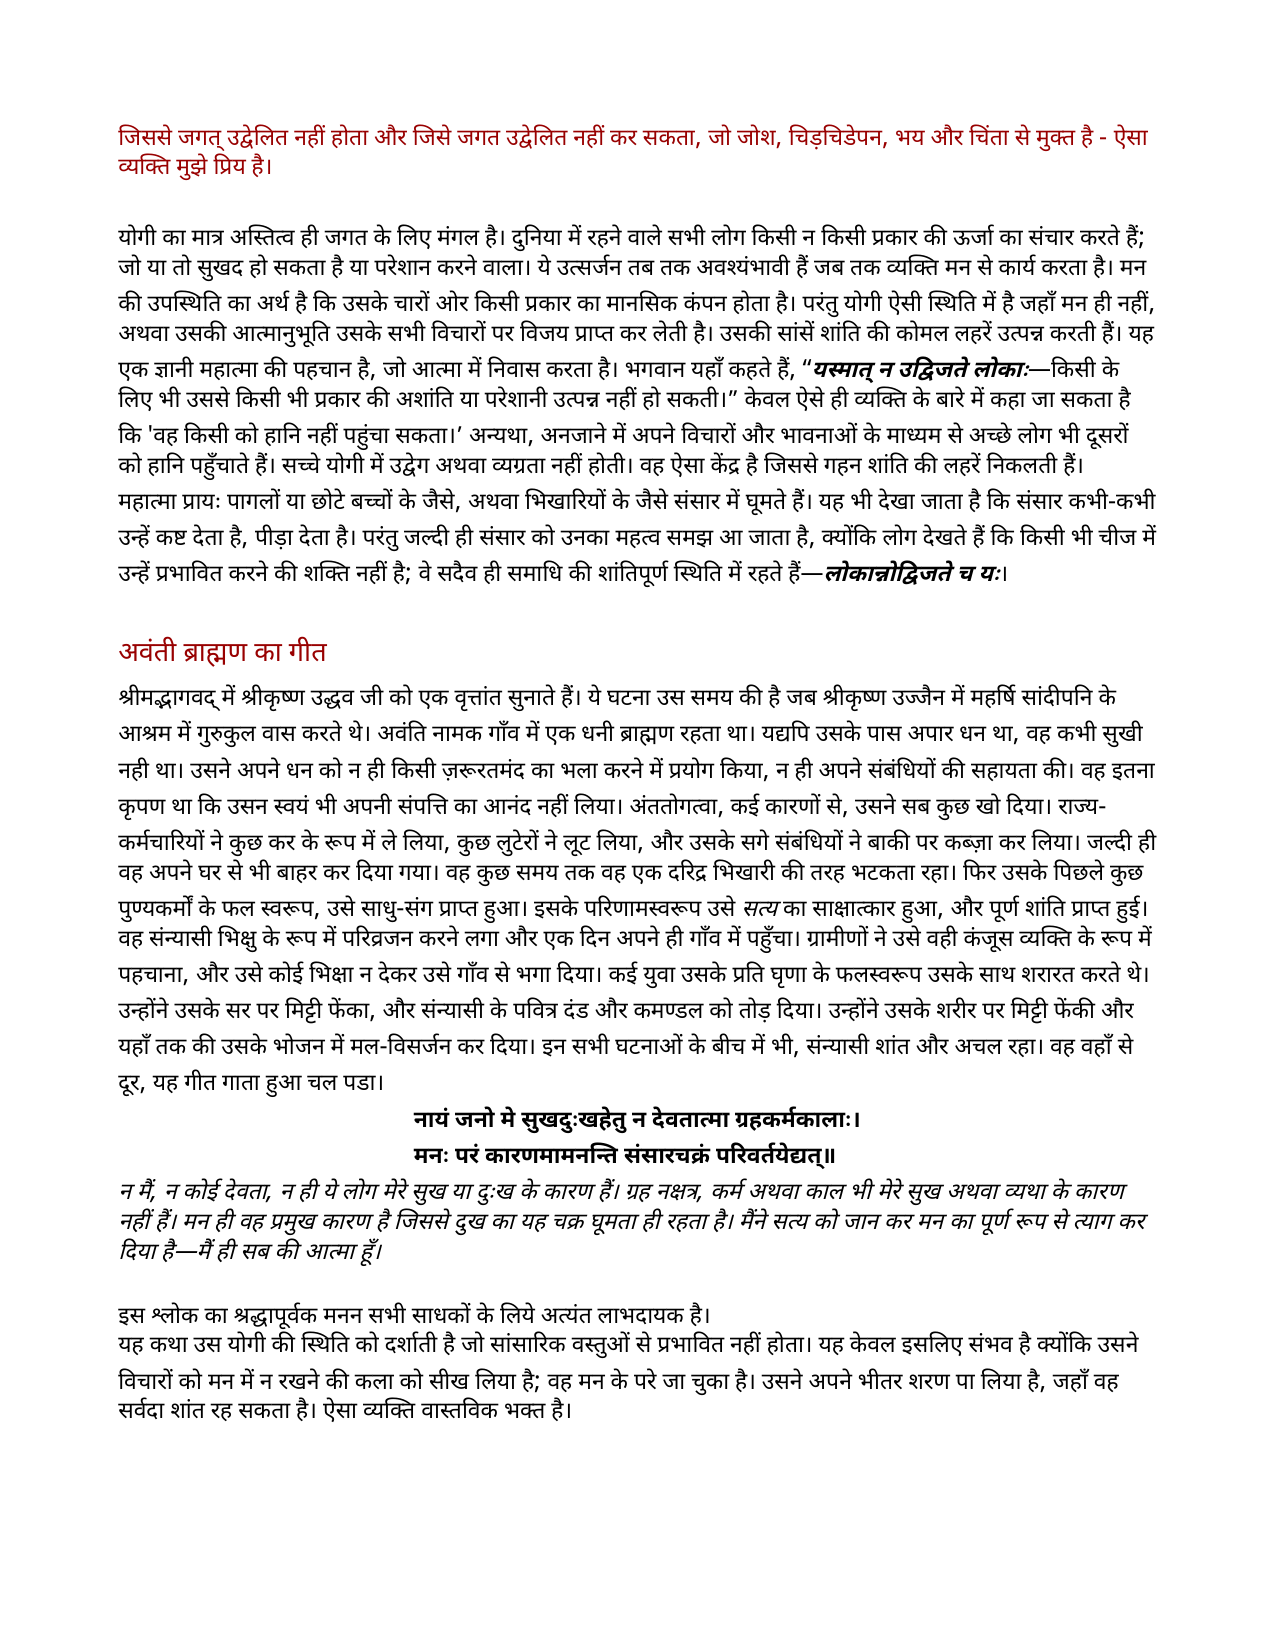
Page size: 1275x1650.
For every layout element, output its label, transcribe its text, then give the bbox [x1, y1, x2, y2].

text महात्मा प्रायः पागलों या छोटे बच्चों के जैसे, अथवा भिखारियों के जैसे संसार में घूमते हैं। यह भी देखा जाता है कि संसार कभी-कभी उन्हें कष्ट देता है, पीड़ा देता है। परंतु जल्दी ही संसार को उनका महत्व समझ आ जाता है, क्योंकि लोग देखते हैं कि किसी भी चीज में उन्हें प्रभावित करने की शक्ति नहीं है; वे सदैव ही समाधि की शांतिपूर्ण स्थिति में रहते हैं—लोकान्नोद्विजते च यः। [118, 482, 1157, 591]
text श्रीमद्भागवद् में श्रीकृष्ण उद्धव जी को एक वृत्तांत सुनाते हैं। ये घटना उस समय की है जब श्रीकृष्ण उज्जैन में महर्षि सांदीपनि के आश्रम में गुरुकुल वास करते थे। अवंति नामक गाँव में एक धनी ब्राह्मण रहता था। यद्यपि उसके पास अपार धन था, वह कभी सुखी नही था। उसने अपने धन को न ही किसी ज़रूरतमंद का भला करने में प्रयोग किया, न ही अपने संबंधियों की सहायता की। वह इतना कृपण था कि उसन स्वयं भी अपनी संपत्ति का आनंद नहीं लिया। अंततोगत्वा, कई कारणों से, उसने सब कुछ खो दिया। राज्य-कर्मचारियों ने कुछ कर के रूप में ले लिया, कुछ लुटेरों ने लूट लिया, और उसके सगे संबंधियों ने बाकी पर कब्ज़ा कर लिया। जल्दी ही वह अपने घर से भी बाहर कर दिया गया। वह कुछ समय तक वह एक दरिद्र भिखारी की तरह भटकता रहा। फिर उसके पिछले कुछ पुण्यकर्मों के फल स्वरूप, उसे साधु-संग प्राप्त हुआ। इसके परिणामस्वरूप उसे सत्य का साक्षात्कार हुआ, और पूर्ण शांति प्राप्त हुई। वह संन्यासी भिक्षु के रूप में परिव्रजन करने लगा और एक दिन अपने ही गाँव में पहुँचा। ग्रामीणों ने उसे वही कंजूस व्यक्ति के रूप में पहचाना, और उसे कोई भिक्षा न देकर उसे गाँव से भगा दिया। कई युवा उसके प्रति घृणा के फलस्वरूप उसके साथ शरारत करते थे। उन्होंने उसके सर पर मिट्टी फेंका, और संन्यासी के पवित्र दंड और कमण्डल को तोड़ दिया। उन्होंने उसके शरीर पर मिट्टी फेंकी और यहाँ तक की उसके भोजन में मल-विसर्जन कर दिया। इन सभी घटनाओं के बीच में भी, संन्यासी शांत और अचल रहा। वह वहाँ से दूर, यह गीत गाता हुआ चल पडा। [118, 685, 1157, 1100]
text यह कथा उस योगी की स्थिति को दर्शाती है जो सांसारिक वस्तुओं से प्रभावित नहीं होता। यह केवल इसलिए संभव है क्योंकि उसने विचारों को मन में न रखने की कला को सीख लिया है; वह मन के परे जा चुका है। उसने अपने भीतर शरण पा लिया है, जहाँ वह सर्वदा शांत रह सकता है। ऐसा व्यक्ति वास्तविक भक्त है। [118, 1332, 1157, 1428]
text योगी का मात्र अस्तित्व ही जगत के लिए मंगल है। दुनिया में रहने वाले सभी लोग किसी न किसी प्रकार की ऊर्जा का संचार करते हैं; जो या तो सुखद हो सकता है या परेशान करने वाला। ये उत्सर्जन तब तक अवश्यंभावी हैं जब तक व्यक्ति मन से कार्य करता है। मन की उपस्थिति का अर्थ है कि उसके चारों ओर किसी प्रकार का मानसिक कंपन होता है। परंतु योगी ऐसी स्थिति में है जहाँ मन ही नहीं, अथवा उसकी आत्मानुभूति उसके सभी विचारों पर विजय प्राप्त कर लेती है। उसकी सांसें शांति की कोमल लहरें उत्पन्न करती हैं। यह एक ज्ञानी महात्मा की पहचान है, जो आत्मा में निवास करता है। भगवान यहाँ कहते हैं, “यस्मात् न उद्विजते लोकाः—किसी के लिए भी उससे किसी भी प्रकार की अशांति या परेशानी उत्पन्न नहीं हो सकती।” केवल ऐसे ही व्यक्ति के बारे में कहा जा सकता है कि 'वह किसी को हानि नहीं पहुंचा सकता।’ अन्यथा, अनजाने में अपने विचारों और भावनाओं के माध्यम से अच्छे लोग भी दूसरों को हानि पहुँचाते हैं। सच्चे योगी में उद्वेग अथवा व्यग्रता नहीं होती। वह ऐसा केंद्र है जिससे गहन शांति की लहरें निकलती हैं। [118, 218, 1157, 482]
text न मैं, न कोई देवता, न ही ये लोग मेरे सुख या दुःख के कारण हैं। ग्रह नक्षत्र, कर्म अथवा काल भी मेरे सुख अथवा व्यथा के कारण नहीं हैं। मन ही वह प्रमुख कारण है जिससे दुख का यह चक्र घूमता ही रहता है। मैंने सत्य को जान कर मन का पूर्ण रूप से त्याग कर दिया है—मैं ही सब की आत्मा हूँ। [118, 1172, 1157, 1268]
text इस श्लोक का श्रद्धापूर्वक मनन सभी साधकों के लिये अत्यंत लाभदायक है। [118, 1302, 1157, 1332]
text मनः परं कारणमामनन्ति संसारचक्रं परिवर्तयेद्यत्॥ [118, 1136, 1157, 1172]
text नायं जनो मे सुखदुःखहेतु न देवतात्मा ग्रहकर्मकालाः। [118, 1100, 1157, 1136]
subtitle अवंती ब्राह्मण का गीत [118, 637, 1157, 673]
text जिससे जगत् उद्वेलित नहीं होता और जिसे जगत उद्वेलित नहीं कर सकता, जो जोश, चिड़चिडेपन, भय और चिंता से मुक्त है - ऐसा व्यक्ति मुझे प्रिय है। [118, 118, 1157, 184]
